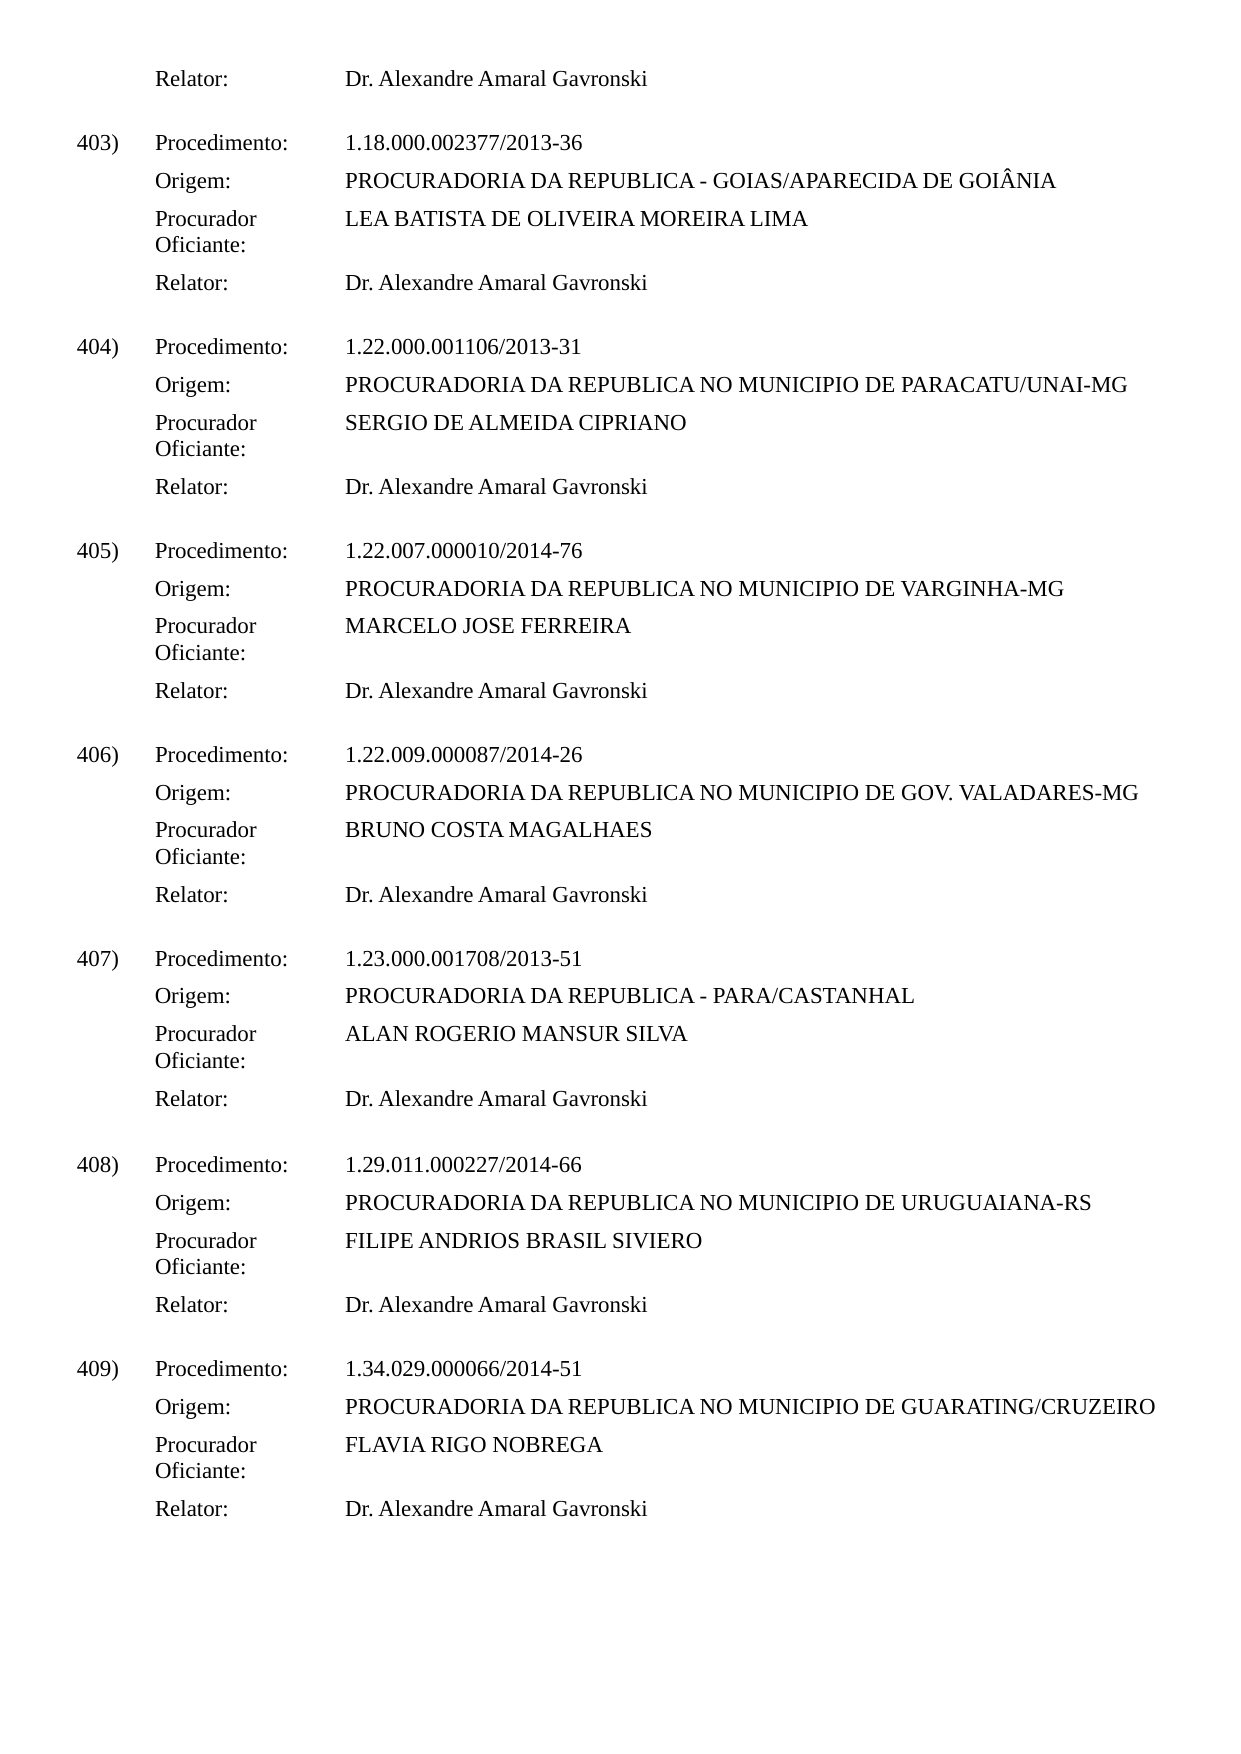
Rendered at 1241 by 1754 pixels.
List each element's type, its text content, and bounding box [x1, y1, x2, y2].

table_header 1.22.007.000010/2014-76 [339, 531, 1181, 569]
table_cell [71, 977, 149, 1015]
table_cell Relator: [149, 1079, 339, 1117]
table_cell Procurador Oficiante: [149, 403, 339, 467]
table_header 1.23.000.001708/2013-51 [339, 939, 1181, 977]
table_header 405) [71, 531, 149, 569]
table_cell Procurador Oficiante: [149, 811, 339, 875]
table_cell Origem: [149, 569, 339, 607]
table_header Procedimento: [149, 531, 339, 569]
table_cell Origem: [149, 977, 339, 1015]
table_cell Dr. Alexandre Amaral Gavronski [339, 59, 1181, 97]
table_cell PROCURADORIA DA REPUBLICA NO MUNICIPIO DE URUGUAIANA-RS [339, 1183, 1181, 1221]
table_cell PROCURADORIA DA REPUBLICA NO MUNICIPIO DE GUARATING/CRUZEIRO [339, 1387, 1181, 1425]
table_cell PROCURADORIA DA REPUBLICA NO MUNICIPIO DE GOV. VALADARES-MG [339, 773, 1181, 811]
table_cell [71, 1079, 149, 1117]
table_cell PROCURADORIA DA REPUBLICA - PARA/CASTANHAL [339, 977, 1181, 1015]
table_cell MARCELO JOSE FERREIRA [339, 607, 1181, 671]
table_cell Dr. Alexandre Amaral Gavronski [339, 1285, 1181, 1323]
table_cell Dr. Alexandre Amaral Gavronski [339, 467, 1181, 505]
table_header 409) [71, 1349, 149, 1387]
table_header 1.22.009.000087/2014-26 [339, 735, 1181, 773]
table_cell Procurador Oficiante: [149, 1425, 339, 1489]
table_header 407) [71, 939, 149, 977]
table_cell PROCURADORIA DA REPUBLICA - GOIAS/APARECIDA DE GOIÂNIA [339, 161, 1181, 199]
table_cell Relator: [149, 1489, 339, 1527]
table_header 408) [71, 1145, 149, 1183]
table_cell FLAVIA RIGO NOBREGA [339, 1425, 1181, 1489]
table_cell [71, 1221, 149, 1285]
table_cell [71, 671, 149, 709]
table_cell Procurador Oficiante: [149, 199, 339, 263]
table_cell [71, 161, 149, 199]
table_cell Origem: [149, 161, 339, 199]
table_header 404) [71, 327, 149, 365]
table_cell [71, 875, 149, 913]
table_cell SERGIO DE ALMEIDA CIPRIANO [339, 403, 1181, 467]
table_cell Origem: [149, 1387, 339, 1425]
table_cell [71, 263, 149, 301]
table_cell [71, 569, 149, 607]
table_header 1.22.000.001106/2013-31 [339, 327, 1181, 365]
table_cell [71, 1183, 149, 1221]
table_header Procedimento: [149, 123, 339, 161]
table_cell Dr. Alexandre Amaral Gavronski [339, 1489, 1181, 1527]
table_cell Relator: [149, 671, 339, 709]
table_cell Dr. Alexandre Amaral Gavronski [339, 875, 1181, 913]
table_cell [71, 467, 149, 505]
table_cell ALAN ROGERIO MANSUR SILVA [339, 1015, 1181, 1079]
table_cell FILIPE ANDRIOS BRASIL SIVIERO [339, 1221, 1181, 1285]
table_header Procedimento: [149, 1349, 339, 1387]
table_header 406) [71, 735, 149, 773]
table_cell PROCURADORIA DA REPUBLICA NO MUNICIPIO DE VARGINHA-MG [339, 569, 1181, 607]
table_cell Origem: [149, 1183, 339, 1221]
table_cell LEA BATISTA DE OLIVEIRA MOREIRA LIMA [339, 199, 1181, 263]
table_cell [71, 1015, 149, 1079]
table_cell Procurador Oficiante: [149, 1221, 339, 1285]
table_cell Origem: [149, 773, 339, 811]
table_cell [71, 403, 149, 467]
table_header 1.34.029.000066/2014-51 [339, 1349, 1181, 1387]
table_cell [71, 1425, 149, 1489]
table_header Procedimento: [149, 735, 339, 773]
table_header 1.29.011.000227/2014-66 [339, 1145, 1181, 1183]
table_cell Dr. Alexandre Amaral Gavronski [339, 1079, 1181, 1117]
table_cell PROCURADORIA DA REPUBLICA NO MUNICIPIO DE PARACATU/UNAI-MG [339, 365, 1181, 403]
table_cell [71, 811, 149, 875]
table_header 403) [71, 123, 149, 161]
table_header 1.18.000.002377/2013-36 [339, 123, 1181, 161]
table_cell Origem: [149, 365, 339, 403]
table_cell Relator: [149, 59, 339, 97]
table_header Procedimento: [149, 939, 339, 977]
table_cell Relator: [149, 467, 339, 505]
table_cell Procurador Oficiante: [149, 1015, 339, 1079]
table_cell [71, 607, 149, 671]
table_cell Procurador Oficiante: [149, 607, 339, 671]
table_cell [71, 365, 149, 403]
table_cell Dr. Alexandre Amaral Gavronski [339, 263, 1181, 301]
table_cell [71, 59, 149, 97]
table_cell Relator: [149, 263, 339, 301]
table_cell Relator: [149, 875, 339, 913]
table_cell [71, 199, 149, 263]
table_header Procedimento: [149, 327, 339, 365]
table_cell BRUNO COSTA MAGALHAES [339, 811, 1181, 875]
table_cell Dr. Alexandre Amaral Gavronski [339, 671, 1181, 709]
table_cell [71, 1489, 149, 1527]
table_cell [71, 1285, 149, 1323]
table_header Procedimento: [149, 1145, 339, 1183]
table_cell [71, 773, 149, 811]
table_cell Relator: [149, 1285, 339, 1323]
table_cell [71, 1387, 149, 1425]
